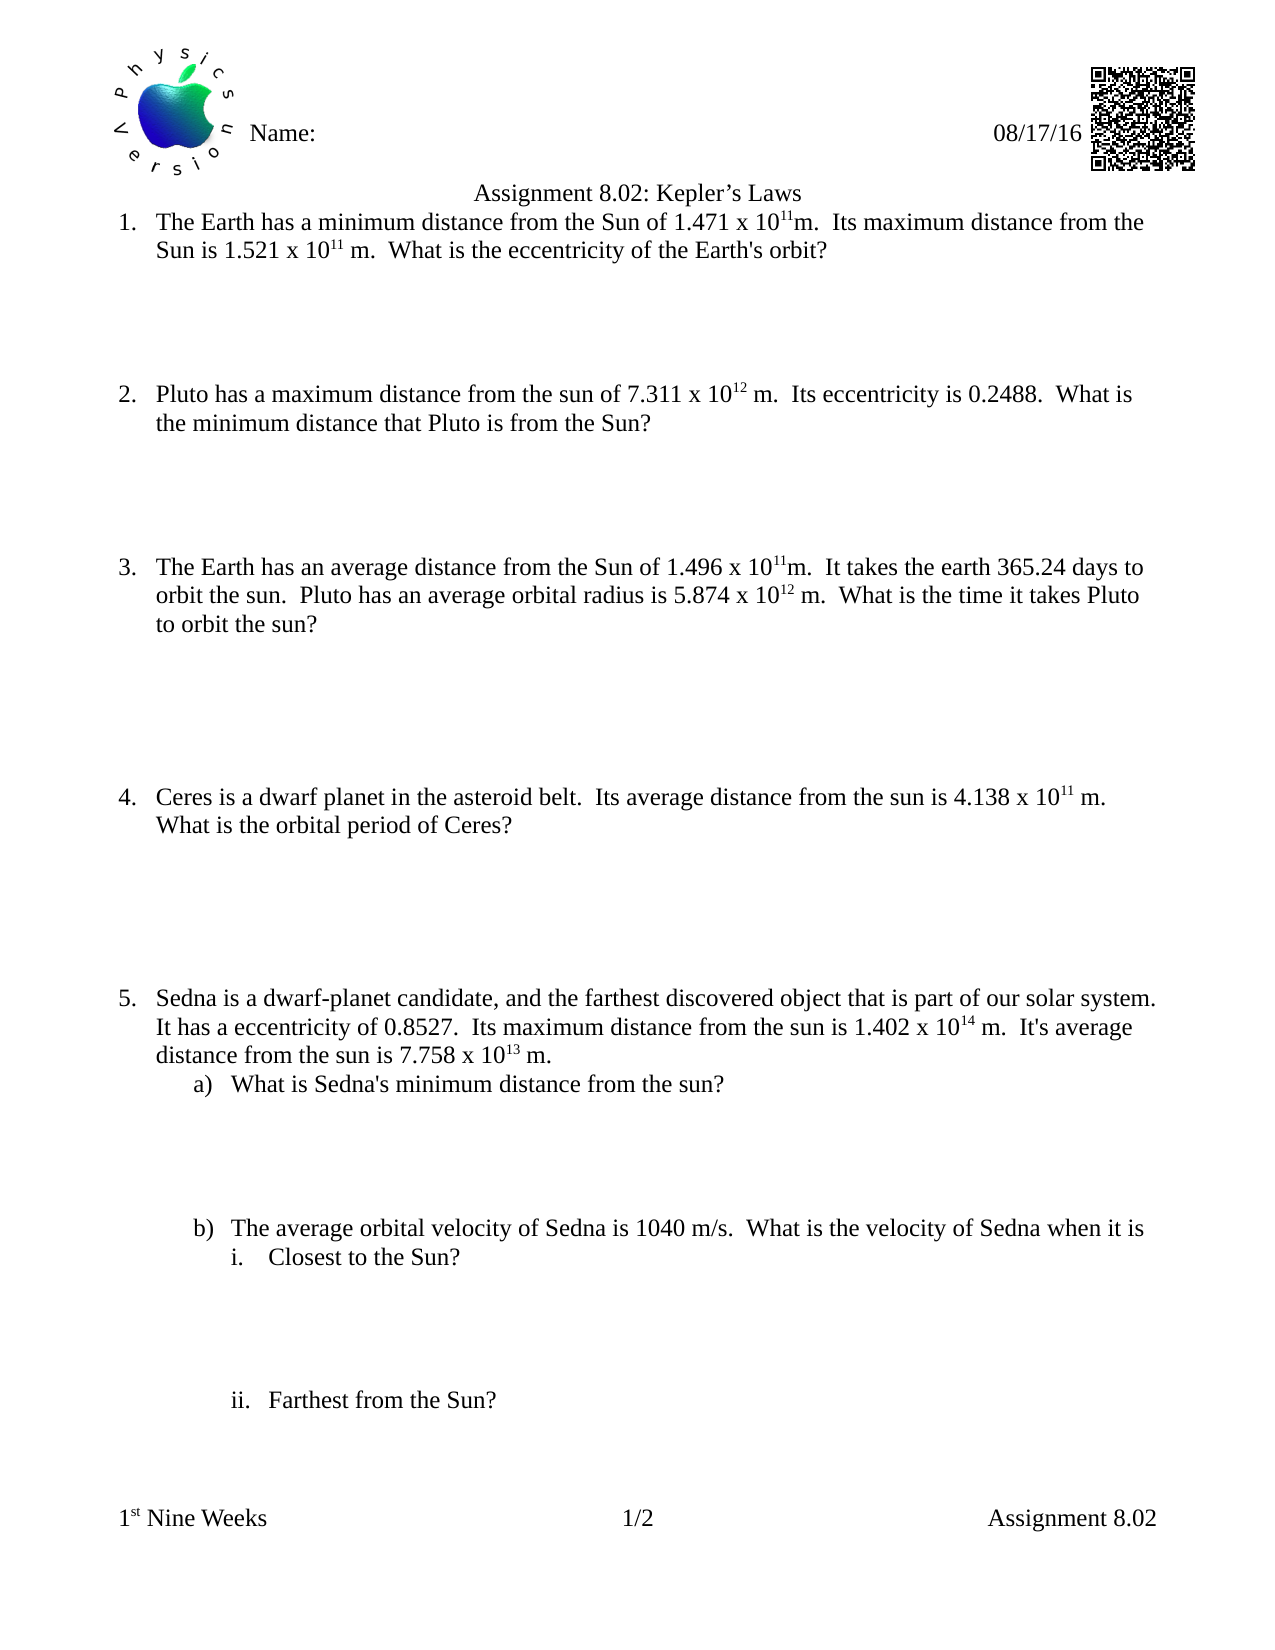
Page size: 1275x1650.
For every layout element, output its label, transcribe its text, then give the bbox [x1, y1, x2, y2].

list Sedna is a dwarf-planet candidate, and the farthest discovered object that is part of our solar system. It has a eccentricity of 0.8527. Its maximum distance from the sun is 1.402 x 1014 m. It's average distance from the sun is 7.758 x 1013 m. [118, 983, 1157, 1069]
list Ceres is a dwarf planet in the asteroid belt. Its average distance from the sun is 4.138 x 1011 m. What is the orbital period of Ceres? [118, 782, 1157, 839]
list What is Sedna's minimum distance from the sun? [193, 1069, 1157, 1098]
picture [1082, 58, 1203, 179]
list The Earth has an average distance from the Sun of 1.496 x 1011m. It takes the earth 365.24 days to orbit the sun. Pluto has an average orbital radius is 5.874 x 1012 m. What is the time it takes Pluto to orbit the sun? [118, 552, 1157, 638]
text Assignment 8.02: Kepler’s Laws [118, 176, 1157, 207]
picture [113, 48, 234, 176]
list Farthest from the Sun? [231, 1386, 1157, 1414]
list The average orbital velocity of Sedna is 1040 m/s. What is the velocity of Sedna when it is [193, 1213, 1157, 1242]
list Pluto has a maximum distance from the sun of 7.311 x 1012 m. Its eccentricity is 0.2488. What is the minimum distance that Pluto is from the Sun? [118, 379, 1157, 437]
list The Earth has a minimum distance from the Sun of 1.471 x 1011m. Its maximum distance from the Sun is 1.521 x 1011 m. What is the eccentricity of the Earth's orbit? [118, 207, 1157, 264]
list Closest to the Sun? [231, 1242, 1157, 1271]
